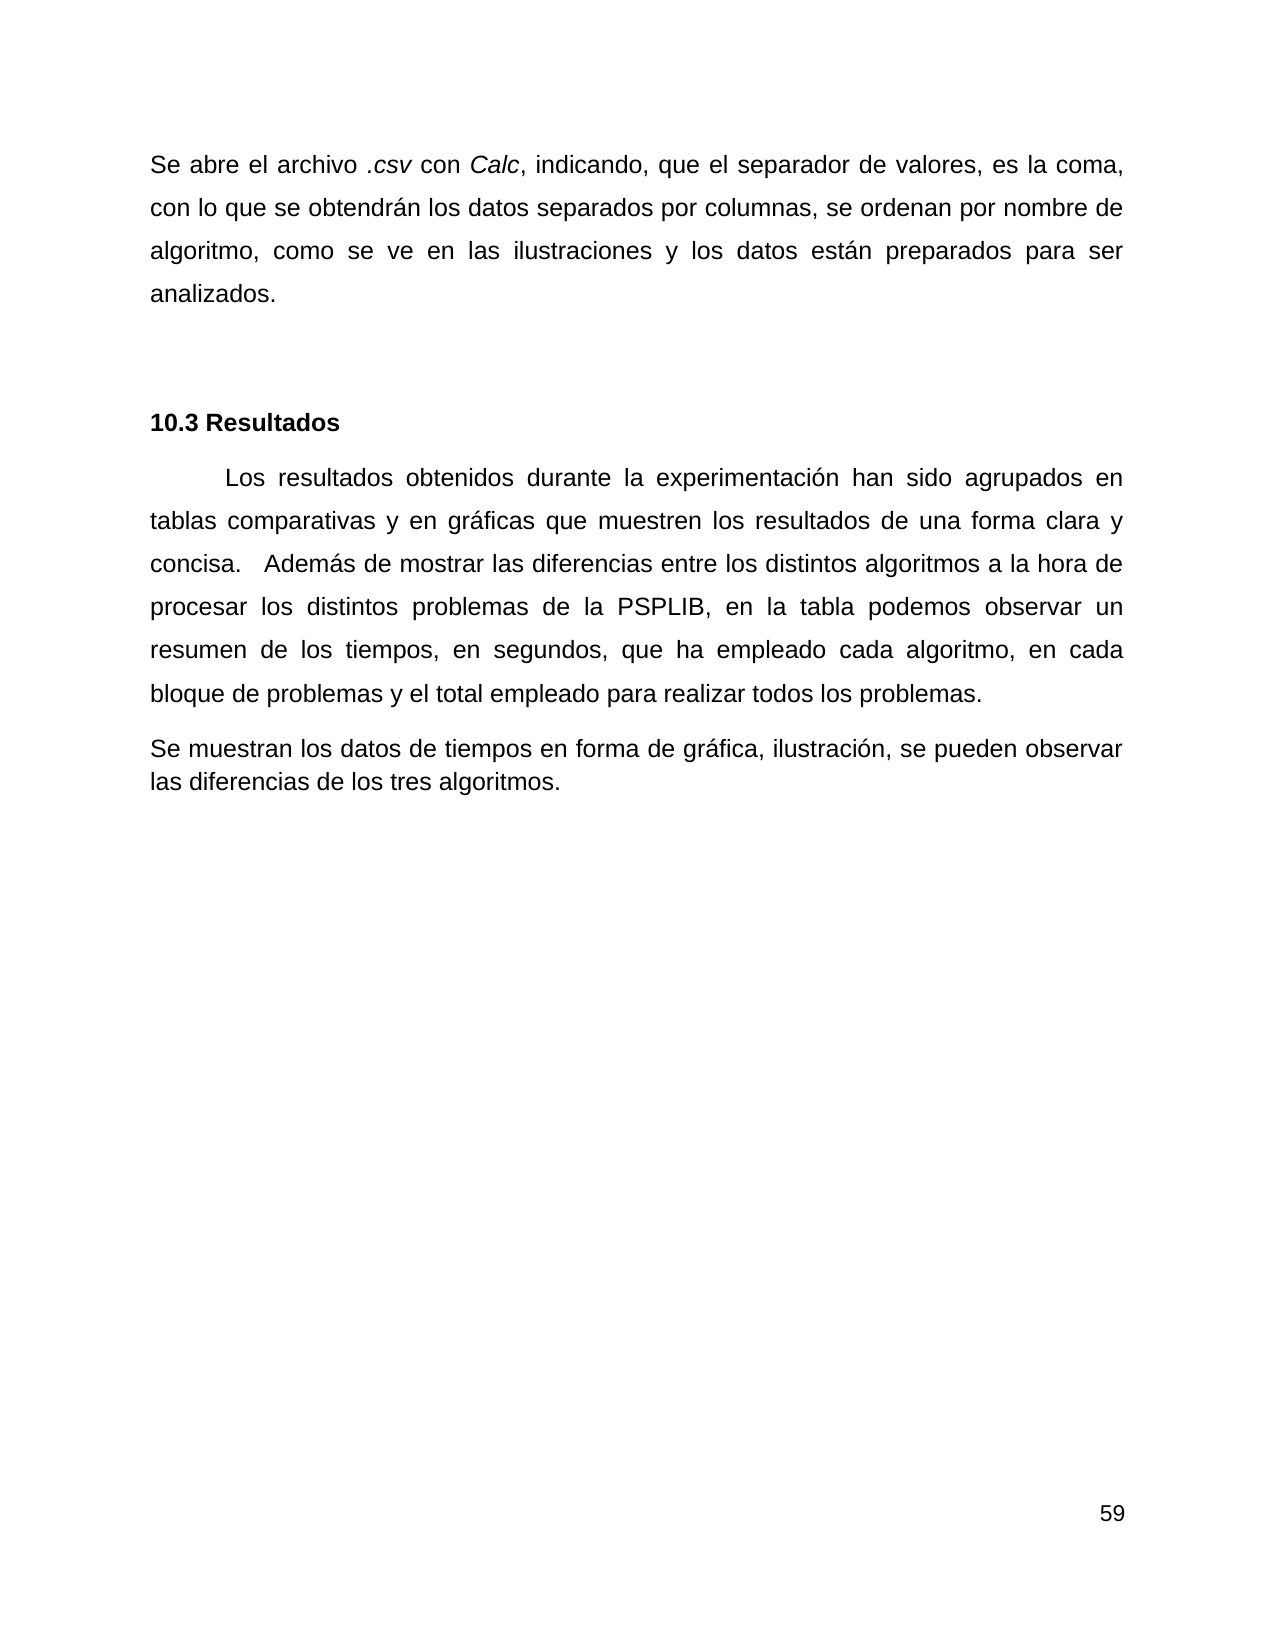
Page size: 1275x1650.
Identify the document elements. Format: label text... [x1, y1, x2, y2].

text Se abre el archivo .csv con Calc, indicando, que el separador de valores, es la coma, con lo que se obtendrán los datos separados por columnas, se ordenan por nombre de algoritmo, como se ve en las ilustraciones y los datos están preparados para ser analizados. [150, 150, 1125, 308]
text Los resultados obtenidos durante la experimentación han sido agrupados en tablas comparativas y en gráficas que muestren los resultados de una forma clara y concisa. Además de mostrar las diferencias entre los distintos algoritmos a la hora de procesar los distintos problemas de la PSPLIB, en la tabla podemos observar un resumen de los tiempos, en segundos, que ha empleado cada algoritmo, en cada bloque de problemas y el total empleado para realizar todos los problemas. [150, 463, 1125, 707]
text Se muestran los datos de tiempos en forma de gráfica, ilustración, se pueden observar las diferencias de los tres algoritmos. [150, 734, 1125, 796]
text 10.3 Resultados [150, 408, 1125, 437]
